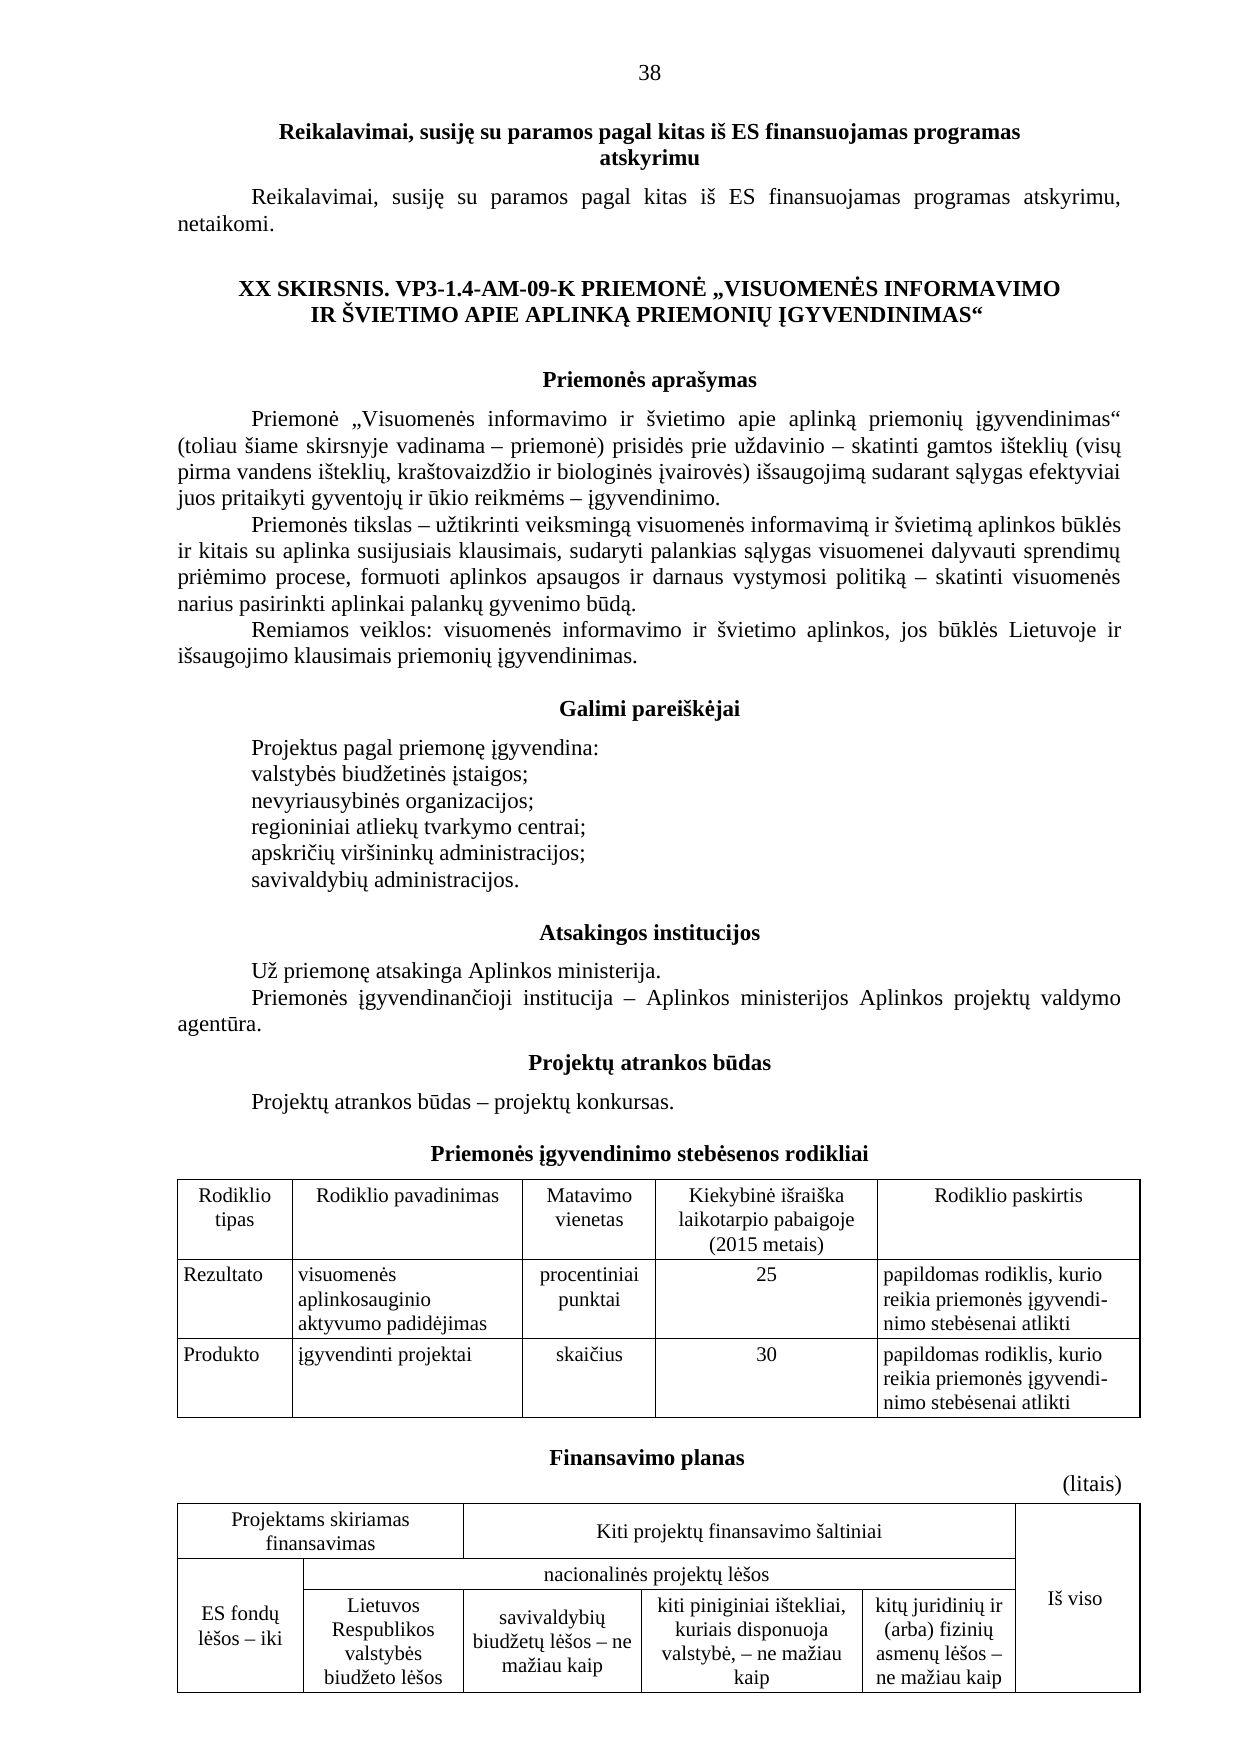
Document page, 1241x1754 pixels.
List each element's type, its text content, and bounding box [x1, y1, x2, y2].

text Projektų atrankos būdas – projektų konkursas. [177, 1088, 1122, 1114]
text Remiamos veiklos: visuomenės informavimo ir švietimo aplinkos, jos būklės Lietuvoje ir išsaugojimo klausimais priemonių įgyvendinimas. [177, 616, 1122, 669]
table_header Iš viso [1016, 1504, 1139, 1692]
text apskričių viršininkų administracijos; [177, 839, 1122, 866]
text regioniniai atliekų tvarkymo centrai; [177, 813, 1122, 839]
table_cell kiti piniginiai ištekliai, kuriais disponuoja valstybė, – ne mažiau kaip [642, 1590, 862, 1692]
table_cell 25 [656, 1260, 877, 1337]
table_cell procentiniai punktai [523, 1260, 655, 1337]
text Priemonės įgyvendinimo stebėsenos rodikliai [177, 1141, 1122, 1167]
table_cell papildomas rodiklis, kurio reikia priemonės įgyvendi­nimo stebėsenai atlikti [878, 1260, 1139, 1337]
text Priemonės įgyvendinančioji institucija – Aplinkos ministerijos Aplinkos projektų valdymo agentūra. [177, 984, 1122, 1036]
table_cell 30 [656, 1339, 877, 1417]
text Už priemonę atsakinga Aplinkos ministerija. [177, 957, 1122, 984]
table_header Rodiklio paskirtis [878, 1180, 1139, 1258]
text XX SKIRSNIS. VP3-1.4-AM-09-K PRIEMONĖ „VISUOMENĖS INFORMAVIMO IR ŠVIETIMO APIE APLINKĄ PRIEMONIŲ ĮGYVENDINIMAS“ [177, 275, 1122, 328]
text Projektus pagal priemonę įgyvendina: [177, 734, 1122, 760]
table_header Matavimo vienetas [523, 1180, 655, 1258]
table_cell savivaldybių biudžetų lėšos – ne mažiau kaip [464, 1590, 641, 1692]
text Reikalavimai, susiję su paramos pagal kitas iš ES finansuojamas programas atskyrimu, netaikomi. [177, 183, 1122, 236]
table_cell kitų juridinių ir (arba) fizinių asmenų lėšos – ne mažiau kaip [863, 1590, 1015, 1692]
table_cell ES fondų lėšos – iki [178, 1559, 303, 1692]
table_cell papildomas rodiklis, kurio reikia priemonės įgyvendi­nimo stebėsenai atlikti [878, 1339, 1139, 1417]
text Galimi pareiškėjai [177, 695, 1122, 722]
table_cell nacionalinės projektų lėšos [304, 1559, 1015, 1589]
table_cell Lietuvos Respublikos valstybės biudžeto lėšos [304, 1590, 463, 1692]
text Priemonė „Visuomenės informavimo ir švietimo apie aplinką priemonių įgyvendinimas“ (toliau šiame skirsnyje vadinama – priemonė) prisidės prie uždavinio – skatinti gamtos išteklių (visų pirma vandens išteklių, kraštovaizdžio ir biologinės įvairovės) išsaugojimą sudarant sąlygas efektyviai juos pritaikyti gyventojų ir ūkio reikmėms – įgyvendinimo. [177, 405, 1122, 511]
text Reikalavimai, susiję su paramos pagal kitas iš ES finansuojamas programas atskyrimu [177, 118, 1122, 171]
table_header Rodiklio tipas [178, 1180, 292, 1258]
text nevyriausybinės organizacijos; [177, 787, 1122, 813]
table_cell visuomenės aplinkosauginio aktyvumo padidėjimas [293, 1260, 522, 1337]
text valstybės biudžetinės įstaigos; [177, 760, 1122, 787]
table_cell skaičius [523, 1339, 655, 1417]
table_header Rodiklio pavadinimas [293, 1180, 522, 1258]
text Finansavimo planas [177, 1444, 1122, 1470]
table_header Projektams skiriamas finansavimas [178, 1504, 463, 1558]
text (litais) [177, 1470, 1122, 1497]
text Atsakingos institucijos [177, 918, 1122, 945]
table_cell Rezultato [178, 1260, 292, 1337]
table_header Kiti projektų finansavimo šaltiniai [464, 1504, 1015, 1558]
table_cell Produkto [178, 1339, 292, 1417]
text Projektų atrankos būdas [177, 1049, 1122, 1075]
text Priemonės aprašymas [177, 366, 1122, 393]
table_cell įgyvendinti projektai [293, 1339, 522, 1417]
table_header Kiekybinė išraiška laikotarpio pabaigoje (2015 metais) [656, 1180, 877, 1258]
text savivaldybių administracijos. [177, 866, 1122, 892]
text Priemonės tikslas – užtikrinti veiksmingą visuomenės informavimą ir švietimą aplinkos būklės ir kitais su aplinka susijusiais klausimais, sudaryti palankias sąlygas visuomenei dalyvauti sprendimų priėmimo procese, formuoti aplinkos apsaugos ir darnaus vystymosi politiką – skatinti visuomenės narius pasirinkti aplinkai palankų gyvenimo būdą. [177, 511, 1122, 616]
